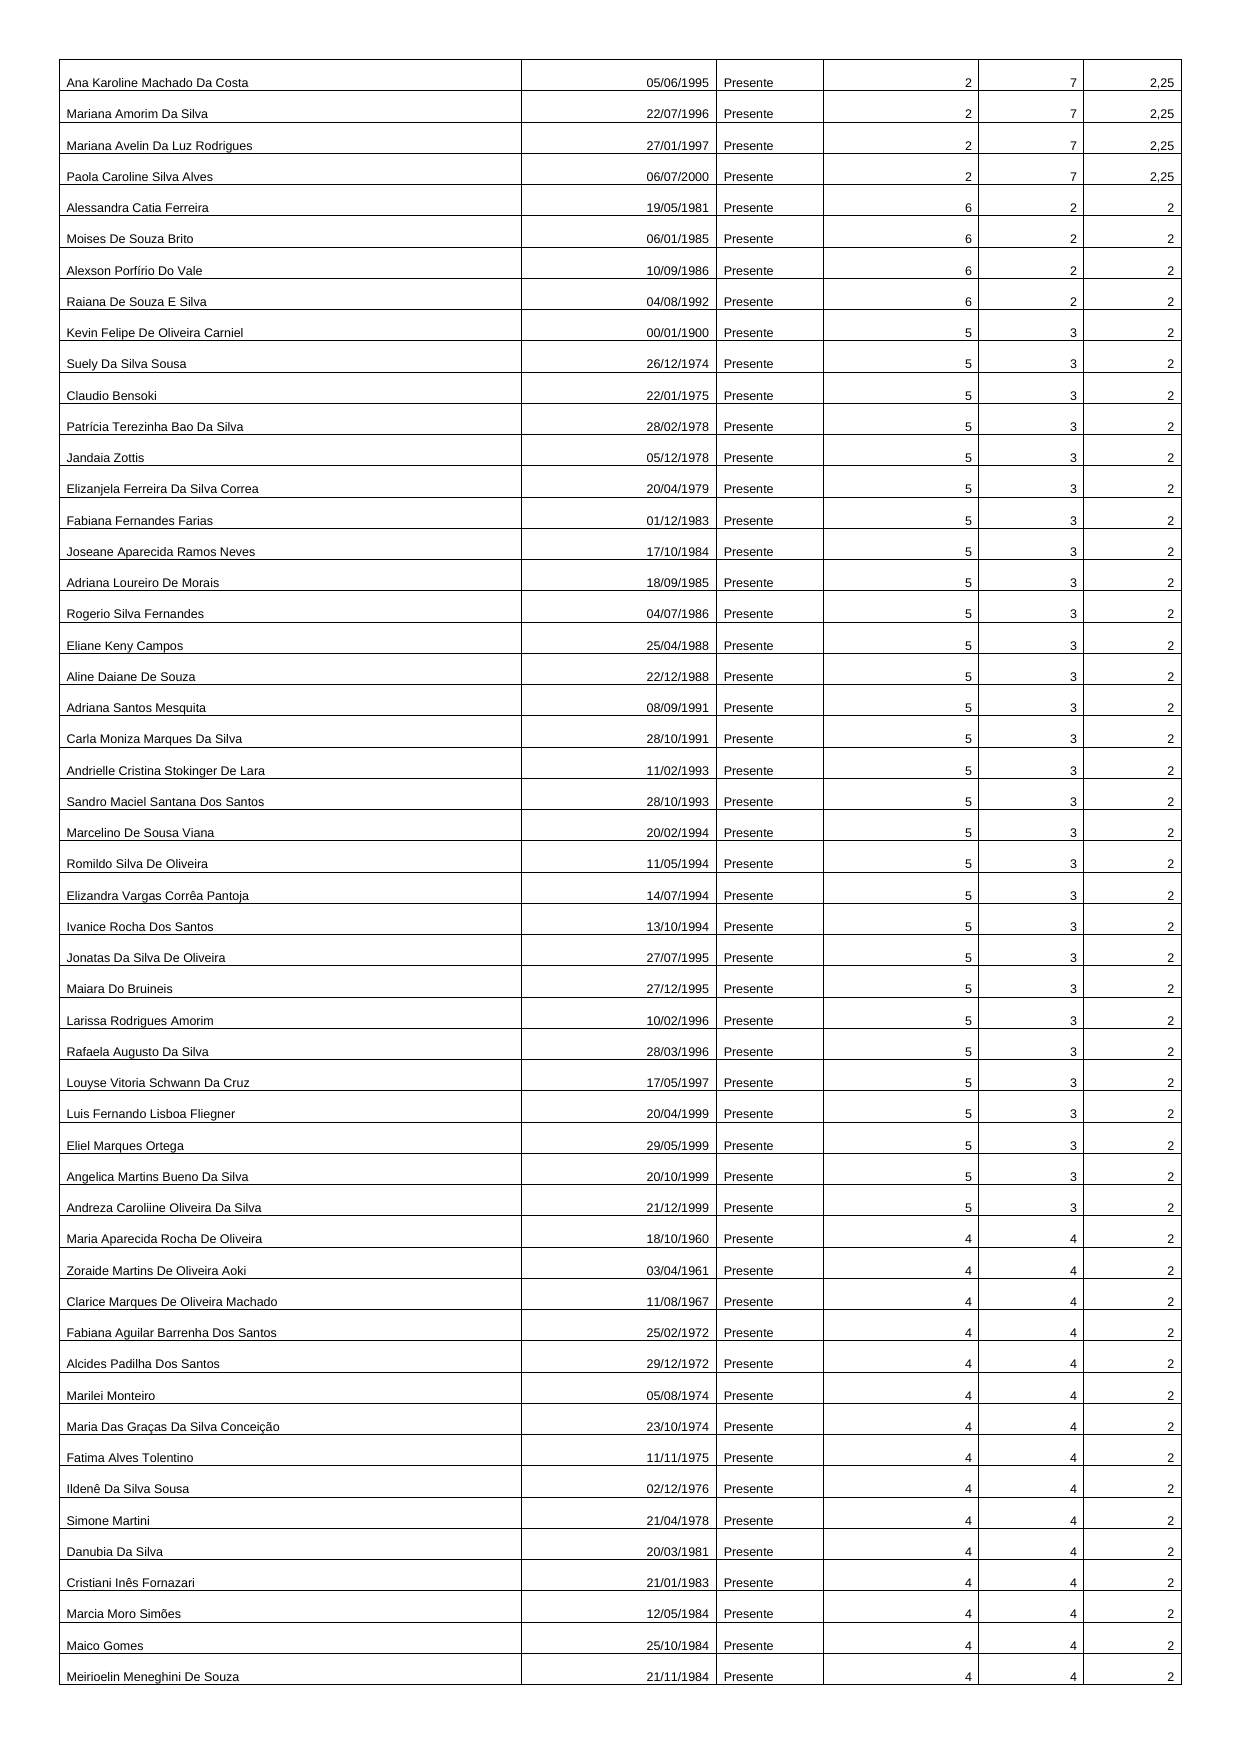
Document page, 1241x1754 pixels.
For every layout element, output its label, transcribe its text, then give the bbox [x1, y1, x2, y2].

table_cell 4 [979, 1435, 1083, 1465]
table_cell 4 [979, 1654, 1083, 1684]
table_cell Andreza Caroliine Oliveira Da Silva [60, 1185, 521, 1215]
table_cell 28/10/1991 [522, 716, 716, 747]
table_cell 01/12/1983 [522, 498, 716, 528]
table_cell 5 [824, 591, 978, 622]
table_cell 2 [1084, 216, 1181, 247]
table_cell 27/12/1995 [522, 966, 716, 997]
table_cell Presente [717, 216, 823, 247]
table_cell 3 [979, 435, 1083, 465]
table_cell Presente [717, 1060, 823, 1090]
table_cell 4 [824, 1560, 978, 1590]
table_cell Luis Fernando Lisboa Fliegner [60, 1091, 521, 1122]
table_cell 4 [824, 1341, 978, 1372]
table_cell 2 [1084, 1498, 1181, 1528]
table_cell Presente [717, 1560, 823, 1590]
table_cell 21/01/1983 [522, 1560, 716, 1590]
table_cell 2 [1084, 779, 1181, 809]
table_cell 4 [824, 1654, 978, 1684]
table_cell 20/04/1979 [522, 466, 716, 497]
table_cell Presente [717, 1185, 823, 1215]
table_cell Presente [717, 779, 823, 809]
table_cell 2 [1084, 935, 1181, 965]
table_cell 27/07/1995 [522, 935, 716, 965]
table_cell 3 [979, 779, 1083, 809]
table_cell 3 [979, 623, 1083, 653]
table_cell Claudio Bensoki [60, 373, 521, 403]
table_cell Moises De Souza Brito [60, 216, 521, 247]
table_cell Presente [717, 154, 823, 184]
table_cell Andrielle Cristina Stokinger De Lara [60, 748, 521, 778]
table_cell 4 [979, 1623, 1083, 1653]
table_cell 20/10/1999 [522, 1154, 716, 1184]
table_cell 28/03/1996 [522, 1029, 716, 1059]
table_cell Mariana Amorim Da Silva [60, 91, 521, 122]
table_cell 5 [824, 560, 978, 590]
table_cell Presente [717, 1123, 823, 1153]
table_cell 2 [1084, 748, 1181, 778]
table_cell 4 [824, 1529, 978, 1559]
table_cell 4 [979, 1279, 1083, 1309]
table_cell 5 [824, 810, 978, 840]
table_cell Eliel Marques Ortega [60, 1123, 521, 1153]
table_cell 2,25 [1084, 123, 1181, 153]
table_cell 04/07/1986 [522, 591, 716, 622]
table_cell 2 [1084, 1091, 1181, 1122]
table_cell 3 [979, 591, 1083, 622]
table_cell 2 [1084, 1373, 1181, 1403]
table_cell 28/02/1978 [522, 404, 716, 434]
table_cell 5 [824, 498, 978, 528]
table_cell 6 [824, 248, 978, 278]
table_cell 4 [824, 1373, 978, 1403]
table_cell Presente [717, 498, 823, 528]
table_cell Jandaia Zottis [60, 435, 521, 465]
table_cell 4 [979, 1248, 1083, 1278]
table_cell 4 [979, 1591, 1083, 1622]
table_cell 4 [979, 1529, 1083, 1559]
table_cell 5 [824, 716, 978, 747]
table_cell Maico Gomes [60, 1623, 521, 1653]
table_cell Adriana Loureiro De Morais [60, 560, 521, 590]
table_cell 3 [979, 998, 1083, 1028]
table_cell Alcides Padilha Dos Santos [60, 1341, 521, 1372]
table_cell Suely Da Silva Sousa [60, 341, 521, 372]
table_cell Maria Das Graças Da Silva Conceição [60, 1404, 521, 1434]
table_cell 4 [979, 1404, 1083, 1434]
table_cell Presente [717, 591, 823, 622]
table_cell 2 [1084, 1029, 1181, 1059]
table_cell 29/12/1972 [522, 1341, 716, 1372]
table_cell 5 [824, 748, 978, 778]
table_cell Jonatas Da Silva De Oliveira [60, 935, 521, 965]
table_cell 5 [824, 466, 978, 497]
table_cell 25/02/1972 [522, 1310, 716, 1340]
table_cell 5 [824, 310, 978, 340]
table_cell Alexson Porfírio Do Vale [60, 248, 521, 278]
table_cell 10/02/1996 [522, 998, 716, 1028]
table_cell Presente [717, 1498, 823, 1528]
table_cell Rogerio Silva Fernandes [60, 591, 521, 622]
table_cell 04/08/1992 [522, 279, 716, 309]
table_cell Presente [717, 60, 823, 90]
table_cell Marcia Moro Simões [60, 1591, 521, 1622]
table_cell Presente [717, 91, 823, 122]
table_cell Marcelino De Sousa Viana [60, 810, 521, 840]
table_cell 3 [979, 404, 1083, 434]
table_cell 2 [1084, 998, 1181, 1028]
table_cell 4 [979, 1373, 1083, 1403]
table_cell Presente [717, 1529, 823, 1559]
table_cell 2 [1084, 1529, 1181, 1559]
table_cell 3 [979, 1154, 1083, 1184]
table_cell 5 [824, 904, 978, 934]
table_cell 2 [1084, 1435, 1181, 1465]
table_cell Presente [717, 623, 823, 653]
table_cell Presente [717, 1154, 823, 1184]
table_cell Presente [717, 404, 823, 434]
table_cell Romildo Silva De Oliveira [60, 841, 521, 872]
table_cell 06/01/1985 [522, 216, 716, 247]
table_cell 5 [824, 654, 978, 684]
table_cell 3 [979, 466, 1083, 497]
table_cell 5 [824, 529, 978, 559]
table_cell Presente [717, 1373, 823, 1403]
table_cell 5 [824, 623, 978, 653]
table_cell Maria Aparecida Rocha De Oliveira [60, 1216, 521, 1247]
table_cell Presente [717, 1591, 823, 1622]
table_cell 11/11/1975 [522, 1435, 716, 1465]
table_cell 17/05/1997 [522, 1060, 716, 1090]
table_cell 2 [1084, 1060, 1181, 1090]
table_cell Ildenê Da Silva Sousa [60, 1466, 521, 1497]
table_cell 3 [979, 529, 1083, 559]
table_cell 5 [824, 1185, 978, 1215]
table_cell 02/12/1976 [522, 1466, 716, 1497]
table_cell 2 [1084, 1185, 1181, 1215]
table_cell 2 [1084, 1123, 1181, 1153]
table_cell 2 [979, 248, 1083, 278]
table_cell Presente [717, 1654, 823, 1684]
table_cell 2 [1084, 529, 1181, 559]
table_cell Larissa Rodrigues Amorim [60, 998, 521, 1028]
table_cell 3 [979, 966, 1083, 997]
table_cell Angelica Martins Bueno Da Silva [60, 1154, 521, 1184]
table_cell Presente [717, 529, 823, 559]
table_cell 7 [979, 91, 1083, 122]
table_cell 2 [1084, 1279, 1181, 1309]
table_cell 21/12/1999 [522, 1185, 716, 1215]
table_cell 2 [1084, 1404, 1181, 1434]
table_cell 3 [979, 498, 1083, 528]
table_cell Presente [717, 904, 823, 934]
table_cell Alessandra Catia Ferreira [60, 185, 521, 215]
table_cell Presente [717, 466, 823, 497]
table_cell 21/04/1978 [522, 1498, 716, 1528]
table_cell 5 [824, 1123, 978, 1153]
table_cell 2 [1084, 1591, 1181, 1622]
table_cell 21/11/1984 [522, 1654, 716, 1684]
table_cell 5 [824, 873, 978, 903]
table_cell 4 [824, 1248, 978, 1278]
table_cell Presente [717, 248, 823, 278]
table_cell 11/02/1993 [522, 748, 716, 778]
table_cell 25/04/1988 [522, 623, 716, 653]
table_cell 4 [979, 1341, 1083, 1372]
table_cell 5 [824, 404, 978, 434]
table_cell 26/12/1974 [522, 341, 716, 372]
table_cell 22/07/1996 [522, 91, 716, 122]
table_cell 5 [824, 841, 978, 872]
table_cell 2 [824, 91, 978, 122]
table_cell Presente [717, 123, 823, 153]
table_cell Simone Martini [60, 1498, 521, 1528]
table_cell 3 [979, 1060, 1083, 1090]
table_cell 11/05/1994 [522, 841, 716, 872]
table_cell 2 [979, 185, 1083, 215]
table_cell Zoraide Martins De Oliveira Aoki [60, 1248, 521, 1278]
table_cell 3 [979, 310, 1083, 340]
table_cell 2 [1084, 623, 1181, 653]
table_cell 5 [824, 966, 978, 997]
table_cell Presente [717, 1091, 823, 1122]
table_cell Presente [717, 1341, 823, 1372]
table_cell Joseane Aparecida Ramos Neves [60, 529, 521, 559]
table_cell 18/10/1960 [522, 1216, 716, 1247]
table_cell 2 [979, 279, 1083, 309]
table_cell 2 [1084, 1654, 1181, 1684]
table_cell 2 [1084, 373, 1181, 403]
table_cell Presente [717, 435, 823, 465]
table_cell Cristiani Inês Fornazari [60, 1560, 521, 1590]
table_cell 3 [979, 1029, 1083, 1059]
table_cell 03/04/1961 [522, 1248, 716, 1278]
table_cell Eliane Keny Campos [60, 623, 521, 653]
table_cell Sandro Maciel Santana Dos Santos [60, 779, 521, 809]
table_cell 6 [824, 216, 978, 247]
table_cell 4 [824, 1435, 978, 1465]
table_cell 5 [824, 1091, 978, 1122]
table_cell 4 [979, 1560, 1083, 1590]
table_cell Maiara Do Bruineis [60, 966, 521, 997]
table_cell Presente [717, 1435, 823, 1465]
table_cell Presente [717, 1248, 823, 1278]
table_cell Raiana De Souza E Silva [60, 279, 521, 309]
table_cell Aline Daiane De Souza [60, 654, 521, 684]
table_cell Clarice Marques De Oliveira Machado [60, 1279, 521, 1309]
table_cell Presente [717, 1279, 823, 1309]
table_cell 4 [824, 1216, 978, 1247]
table_cell 17/10/1984 [522, 529, 716, 559]
table_cell 7 [979, 60, 1083, 90]
table_cell 5 [824, 373, 978, 403]
table_cell 3 [979, 810, 1083, 840]
table_cell Presente [717, 279, 823, 309]
table_cell 2 [824, 154, 978, 184]
table_cell 2 [824, 123, 978, 153]
table_cell Presente [717, 1029, 823, 1059]
table_cell 4 [824, 1498, 978, 1528]
table_cell 3 [979, 841, 1083, 872]
table_cell Kevin Felipe De Oliveira Carniel [60, 310, 521, 340]
table_cell 2 [1084, 279, 1181, 309]
table_cell 5 [824, 779, 978, 809]
table_cell 3 [979, 716, 1083, 747]
table_cell Presente [717, 310, 823, 340]
table_cell 05/08/1974 [522, 1373, 716, 1403]
table_cell 10/09/1986 [522, 248, 716, 278]
table_cell 3 [979, 748, 1083, 778]
table_cell Carla Moniza Marques Da Silva [60, 716, 521, 747]
table_cell 2 [1084, 654, 1181, 684]
table_cell 2 [1084, 966, 1181, 997]
table_cell 3 [979, 873, 1083, 903]
table_cell 4 [979, 1466, 1083, 1497]
table_cell 28/10/1993 [522, 779, 716, 809]
table_cell 5 [824, 341, 978, 372]
table_cell 2 [1084, 1623, 1181, 1653]
table_cell Fabiana Fernandes Farias [60, 498, 521, 528]
table_cell 4 [824, 1623, 978, 1653]
table_cell Paola Caroline Silva Alves [60, 154, 521, 184]
table_cell 2 [1084, 841, 1181, 872]
table_cell 2 [1084, 810, 1181, 840]
table_cell 14/07/1994 [522, 873, 716, 903]
table_cell Meirioelin Meneghini De Souza [60, 1654, 521, 1684]
table_cell Presente [717, 748, 823, 778]
table_cell 06/07/2000 [522, 154, 716, 184]
table_cell 2 [1084, 1248, 1181, 1278]
table_cell Presente [717, 1216, 823, 1247]
table_cell 5 [824, 1060, 978, 1090]
table_cell Rafaela Augusto Da Silva [60, 1029, 521, 1059]
table_cell 5 [824, 998, 978, 1028]
table_cell 2 [1084, 310, 1181, 340]
table_cell Presente [717, 1404, 823, 1434]
table_cell 4 [824, 1591, 978, 1622]
table_cell 2 [1084, 591, 1181, 622]
table_cell Presente [717, 1466, 823, 1497]
table_cell 2 [1084, 248, 1181, 278]
table_cell Marilei Monteiro [60, 1373, 521, 1403]
table_cell Fabiana Aguilar Barrenha Dos Santos [60, 1310, 521, 1340]
table_cell Presente [717, 841, 823, 872]
table_cell Presente [717, 966, 823, 997]
table_cell Presente [717, 935, 823, 965]
table_cell 4 [824, 1466, 978, 1497]
table_cell 2,25 [1084, 60, 1181, 90]
table_cell 2 [1084, 466, 1181, 497]
table_cell 4 [824, 1404, 978, 1434]
table_cell 3 [979, 560, 1083, 590]
table_cell Presente [717, 873, 823, 903]
table_cell Ana Karoline Machado Da Costa [60, 60, 521, 90]
table_cell Presente [717, 685, 823, 715]
table_cell 4 [979, 1498, 1083, 1528]
table_cell 5 [824, 685, 978, 715]
table_cell 19/05/1981 [522, 185, 716, 215]
table_cell 2 [1084, 1154, 1181, 1184]
table_cell 2 [1084, 873, 1181, 903]
table_cell 3 [979, 1185, 1083, 1215]
table_cell Patrícia Terezinha Bao Da Silva [60, 404, 521, 434]
table_cell 2 [1084, 404, 1181, 434]
table_cell 4 [979, 1310, 1083, 1340]
table_cell 18/09/1985 [522, 560, 716, 590]
table_cell Presente [717, 373, 823, 403]
table_cell 2 [1084, 1310, 1181, 1340]
table_cell 2 [979, 216, 1083, 247]
table_cell Presente [717, 341, 823, 372]
table_cell Presente [717, 1310, 823, 1340]
table_cell 5 [824, 1029, 978, 1059]
table_cell 3 [979, 341, 1083, 372]
table_cell Adriana Santos Mesquita [60, 685, 521, 715]
table_cell Presente [717, 560, 823, 590]
table_cell 2 [1084, 560, 1181, 590]
table_cell 2 [1084, 1560, 1181, 1590]
table_cell 2 [1084, 685, 1181, 715]
table_cell Presente [717, 185, 823, 215]
table_cell Presente [717, 1623, 823, 1653]
table_cell 2 [1084, 1216, 1181, 1247]
table_cell 7 [979, 154, 1083, 184]
table_cell 2 [1084, 716, 1181, 747]
table_cell Presente [717, 654, 823, 684]
table_cell 2 [1084, 904, 1181, 934]
table_cell 3 [979, 935, 1083, 965]
table_cell 4 [824, 1310, 978, 1340]
table_cell Elizandra Vargas Corrêa Pantoja [60, 873, 521, 903]
table_cell 3 [979, 654, 1083, 684]
table_cell 3 [979, 373, 1083, 403]
table_cell 5 [824, 935, 978, 965]
table_cell 2,25 [1084, 91, 1181, 122]
table_cell 3 [979, 1091, 1083, 1122]
table_cell 5 [824, 435, 978, 465]
table_cell 2 [824, 60, 978, 90]
table_cell 4 [824, 1279, 978, 1309]
table_cell 7 [979, 123, 1083, 153]
table_cell 27/01/1997 [522, 123, 716, 153]
table_cell 22/12/1988 [522, 654, 716, 684]
table_cell 13/10/1994 [522, 904, 716, 934]
table_cell 2 [1084, 435, 1181, 465]
table_cell Elizanjela Ferreira Da Silva Correa [60, 466, 521, 497]
table_cell 2,25 [1084, 154, 1181, 184]
table_cell 00/01/1900 [522, 310, 716, 340]
table_cell 2 [1084, 498, 1181, 528]
table_cell Mariana Avelin Da Luz Rodrigues [60, 123, 521, 153]
table_cell 22/01/1975 [522, 373, 716, 403]
table_cell 6 [824, 185, 978, 215]
table_cell Presente [717, 810, 823, 840]
table_cell Presente [717, 716, 823, 747]
table_cell 20/04/1999 [522, 1091, 716, 1122]
table_cell 3 [979, 685, 1083, 715]
table_cell 20/02/1994 [522, 810, 716, 840]
table_cell 2 [1084, 1466, 1181, 1497]
table_cell 4 [979, 1216, 1083, 1247]
table_cell 29/05/1999 [522, 1123, 716, 1153]
table_cell 12/05/1984 [522, 1591, 716, 1622]
table_cell 2 [1084, 185, 1181, 215]
table_cell 11/08/1967 [522, 1279, 716, 1309]
table_cell Ivanice Rocha Dos Santos [60, 904, 521, 934]
table_cell 2 [1084, 341, 1181, 372]
table_cell 08/09/1991 [522, 685, 716, 715]
table_cell 23/10/1974 [522, 1404, 716, 1434]
table_cell Danubia Da Silva [60, 1529, 521, 1559]
table_cell 3 [979, 1123, 1083, 1153]
table_cell 05/06/1995 [522, 60, 716, 90]
table_cell 25/10/1984 [522, 1623, 716, 1653]
table_cell 5 [824, 1154, 978, 1184]
table_cell Presente [717, 998, 823, 1028]
table_cell Fatima Alves Tolentino [60, 1435, 521, 1465]
table_cell 05/12/1978 [522, 435, 716, 465]
table_cell 3 [979, 904, 1083, 934]
table_cell Louyse Vitoria Schwann Da Cruz [60, 1060, 521, 1090]
table_cell 2 [1084, 1341, 1181, 1372]
table_cell 20/03/1981 [522, 1529, 716, 1559]
table_cell 6 [824, 279, 978, 309]
